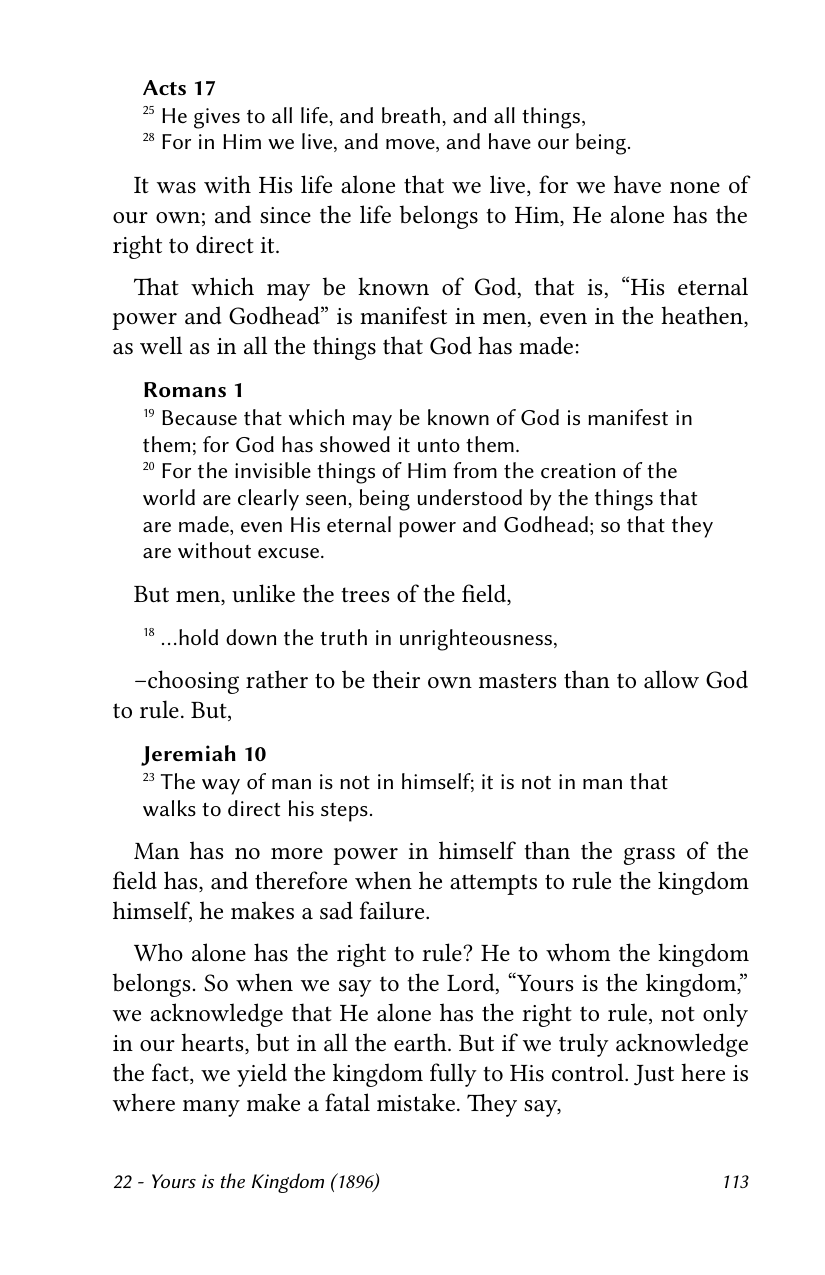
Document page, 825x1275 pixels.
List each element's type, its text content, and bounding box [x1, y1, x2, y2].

text 20 For the invisible things of Him from the creation of the world are clearly seen, being understood by the things that are made, even His eternal power and Godhead; so that they are without excuse. [142, 458, 720, 564]
text Romans 1 [142, 377, 750, 403]
text Who alone has the right to rule? He to whom the kingdom belongs. So when we say to the Lord, “Yours is the kingdom,” we acknowledge that He alone has the right to rule, not only in our hearts, but in all the earth. But if we truly acknowledge the fact, we yield the kingdom fully to His control. Just here is where many make a fatal mistake. They say, [112, 939, 750, 1117]
text 25 He gives to all life, and breath, and all things, [142, 103, 720, 129]
text Acts 17 [142, 75, 750, 101]
text It was with His life alone that we live, for we have none of our own; and since the life belongs to Him, He alone has the right to direct it. [112, 171, 750, 259]
text That which may be known of God, that is, “His eternal power and Godhead” is manifest in men, even in the heathen, as well as in all the things that God has made: [112, 273, 750, 361]
text Jeremiah 10 [142, 741, 750, 767]
text Man has no more power in himself than the grass of the field has, and therefore when he attempts to rule the kingdom himself, he makes a sad failure. [112, 837, 750, 926]
text 28 For in Him we live, and move, and have our being. [142, 129, 720, 155]
text –choosing rather to be their own masters than to allow God to rule. But, [112, 667, 750, 725]
text 19 Because that which may be known of God is manifest in them; for God has showed it unto them. [142, 405, 720, 458]
text 18 ...hold down the truth in unrighteousness, [142, 625, 720, 651]
text But men, unlike the trees of the field, [112, 580, 750, 608]
text 23 The way of man is not in himself; it is not in man that walks to direct his steps. [142, 769, 720, 822]
